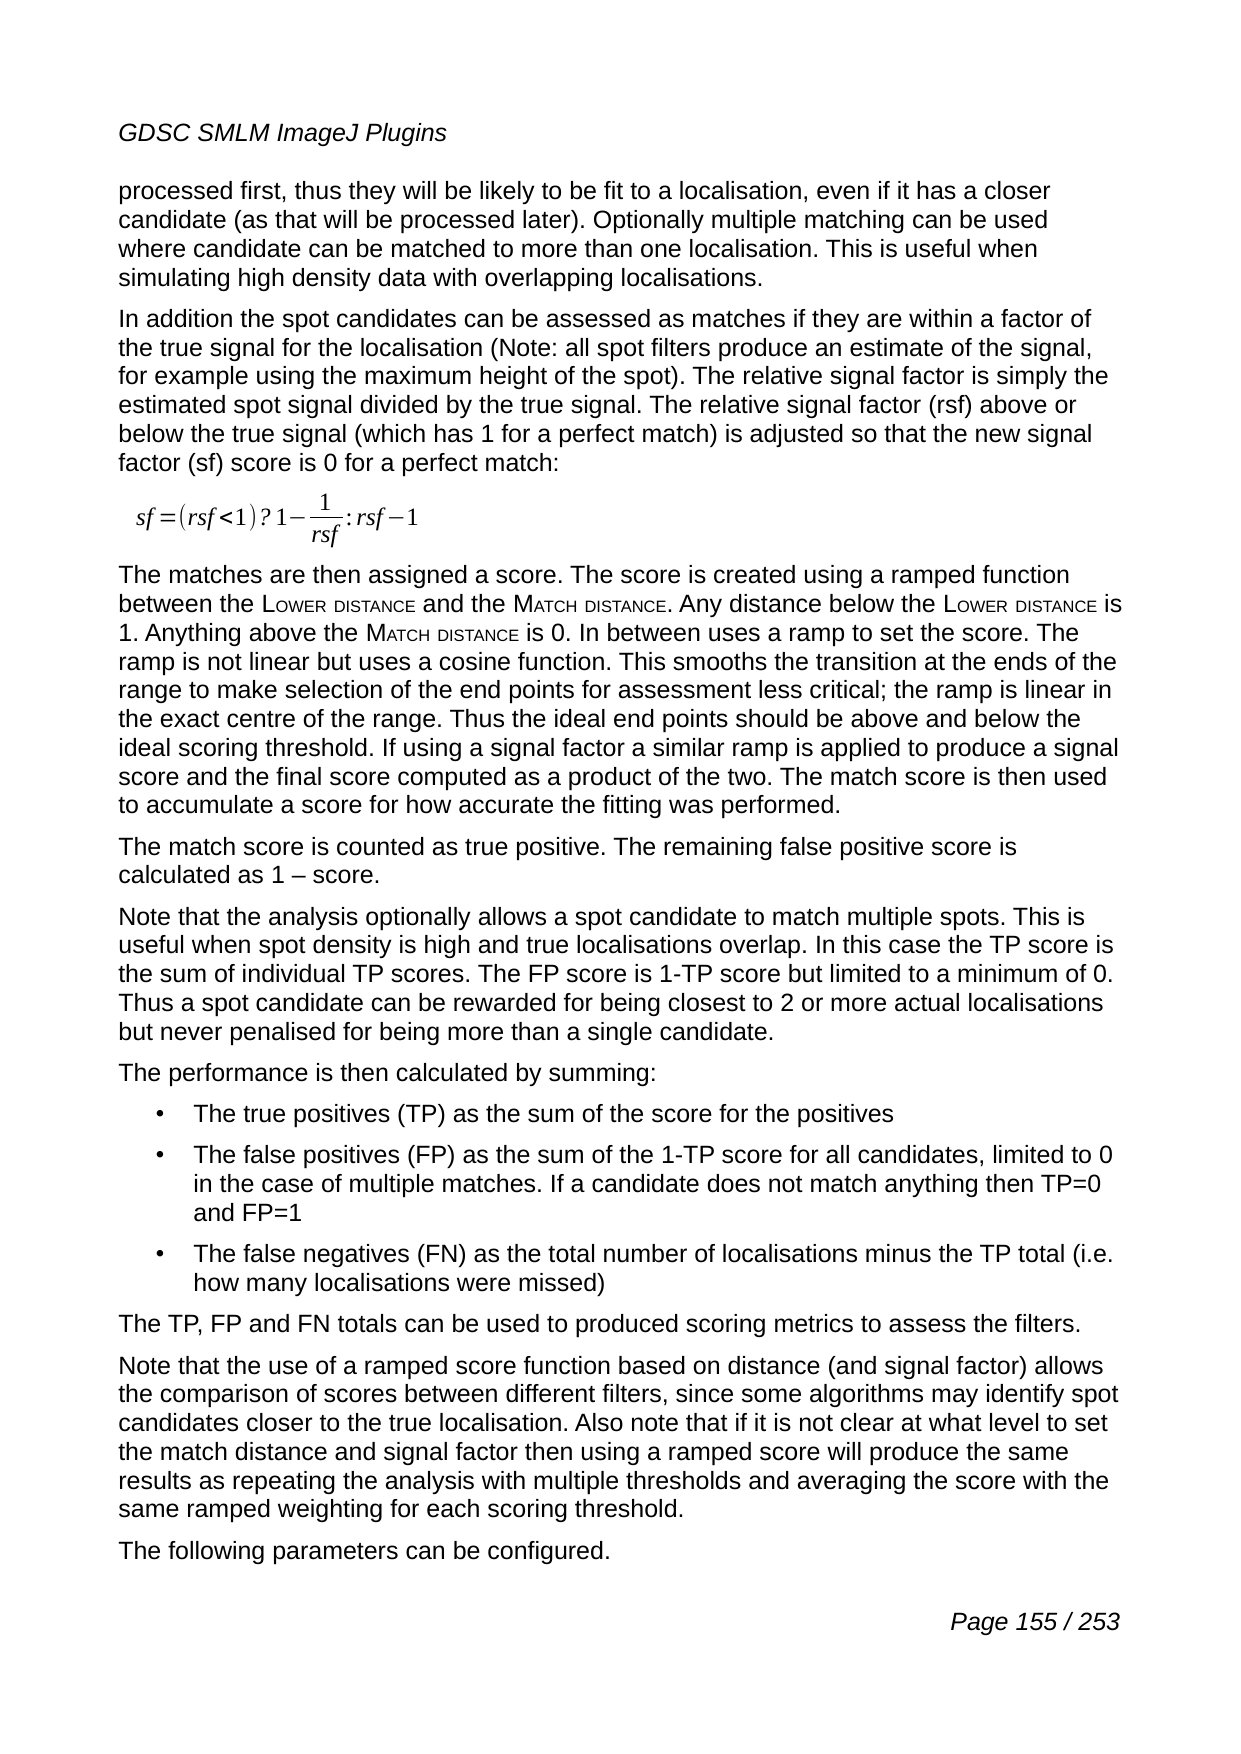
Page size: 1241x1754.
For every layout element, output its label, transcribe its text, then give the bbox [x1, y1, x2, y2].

text The matches are then assigned a score. The score is created using a ramped function between the Lower distance and the Match distance. Any distance below the Lower distance is 1. Anything above the Match distance is 0. In between uses a ramp to set the score. The ramp is not linear but uses a cosine function. This smooths the transition at the ends of the range to make selection of the end points for assessment less critical; the ramp is linear in the exact centre of the range. Thus the ideal end points should be above and below the ideal scoring threshold. If using a signal factor a similar ramp is applied to produce a signal score and the final score computed as a product of the two. The match score is then used to accumulate a score for how accurate the fitting was performed. [118, 560, 1122, 819]
text Note that the analysis optionally allows a spot candidate to match multiple spots. This is useful when spot density is high and true localisations overlap. In this case the TP score is the sum of individual TP scores. The FP score is 1-TP score but limited to a minimum of 0. Thus a spot candidate can be rewarded for being closest to 2 or more actual localisations but never penalised for being more than a single candidate. [118, 902, 1122, 1045]
text The match score is counted as true positive. The remaining false positive score is calculated as 1 – score. [118, 832, 1122, 889]
list The false negatives (FN) as the total number of localisations minus the TP total (i.e. how many localisations were missed) [156, 1239, 1122, 1297]
text Note that the use of a ramped score function based on distance (and signal factor) allows the comparison of scores between different filters, since some algorithms may identify spot candidates closer to the true localisation. Also note that if it is not clear at what level to set the match distance and signal factor then using a ramped score will produce the same results as repeating the analysis with multiple thresholds and averaging the score with the same ramped weighting for each scoring threshold. [118, 1351, 1122, 1523]
text The performance is then calculated by summing: [118, 1058, 1122, 1087]
list The true positives (TP) as the sum of the score for the positives [156, 1099, 1122, 1128]
text The TP, FP and FN totals can be used to produced scoring metrics to assess the filters. [118, 1309, 1122, 1338]
text In addition the spot candidates can be assessed as matches if they are within a factor of the true signal for the localisation (Note: all spot filters produce an estimate of the signal, for example using the maximum height of the spot). The relative signal factor is simply the estimated spot signal divided by the true signal. The relative signal factor (rsf) above or below the true signal (which has 1 for a perfect match) is adjusted so that the new signal factor (sf) score is 0 for a perfect match: [118, 304, 1122, 476]
text The following parameters can be configured. [118, 1536, 1122, 1564]
text processed first, thus they will be likely to be fit to a localisation, even if it has a closer candidate (as that will be processed later). Optionally multiple matching can be used where candidate can be matched to more than one localisation. This is useful when simulating high density data with overlapping localisations. [118, 176, 1122, 291]
list The false positives (FP) as the sum of the 1-TP score for all candidates, limited to 0 in the case of multiple matches. If a candidate does not match anything then TP=0 and FP=1 [156, 1140, 1122, 1227]
